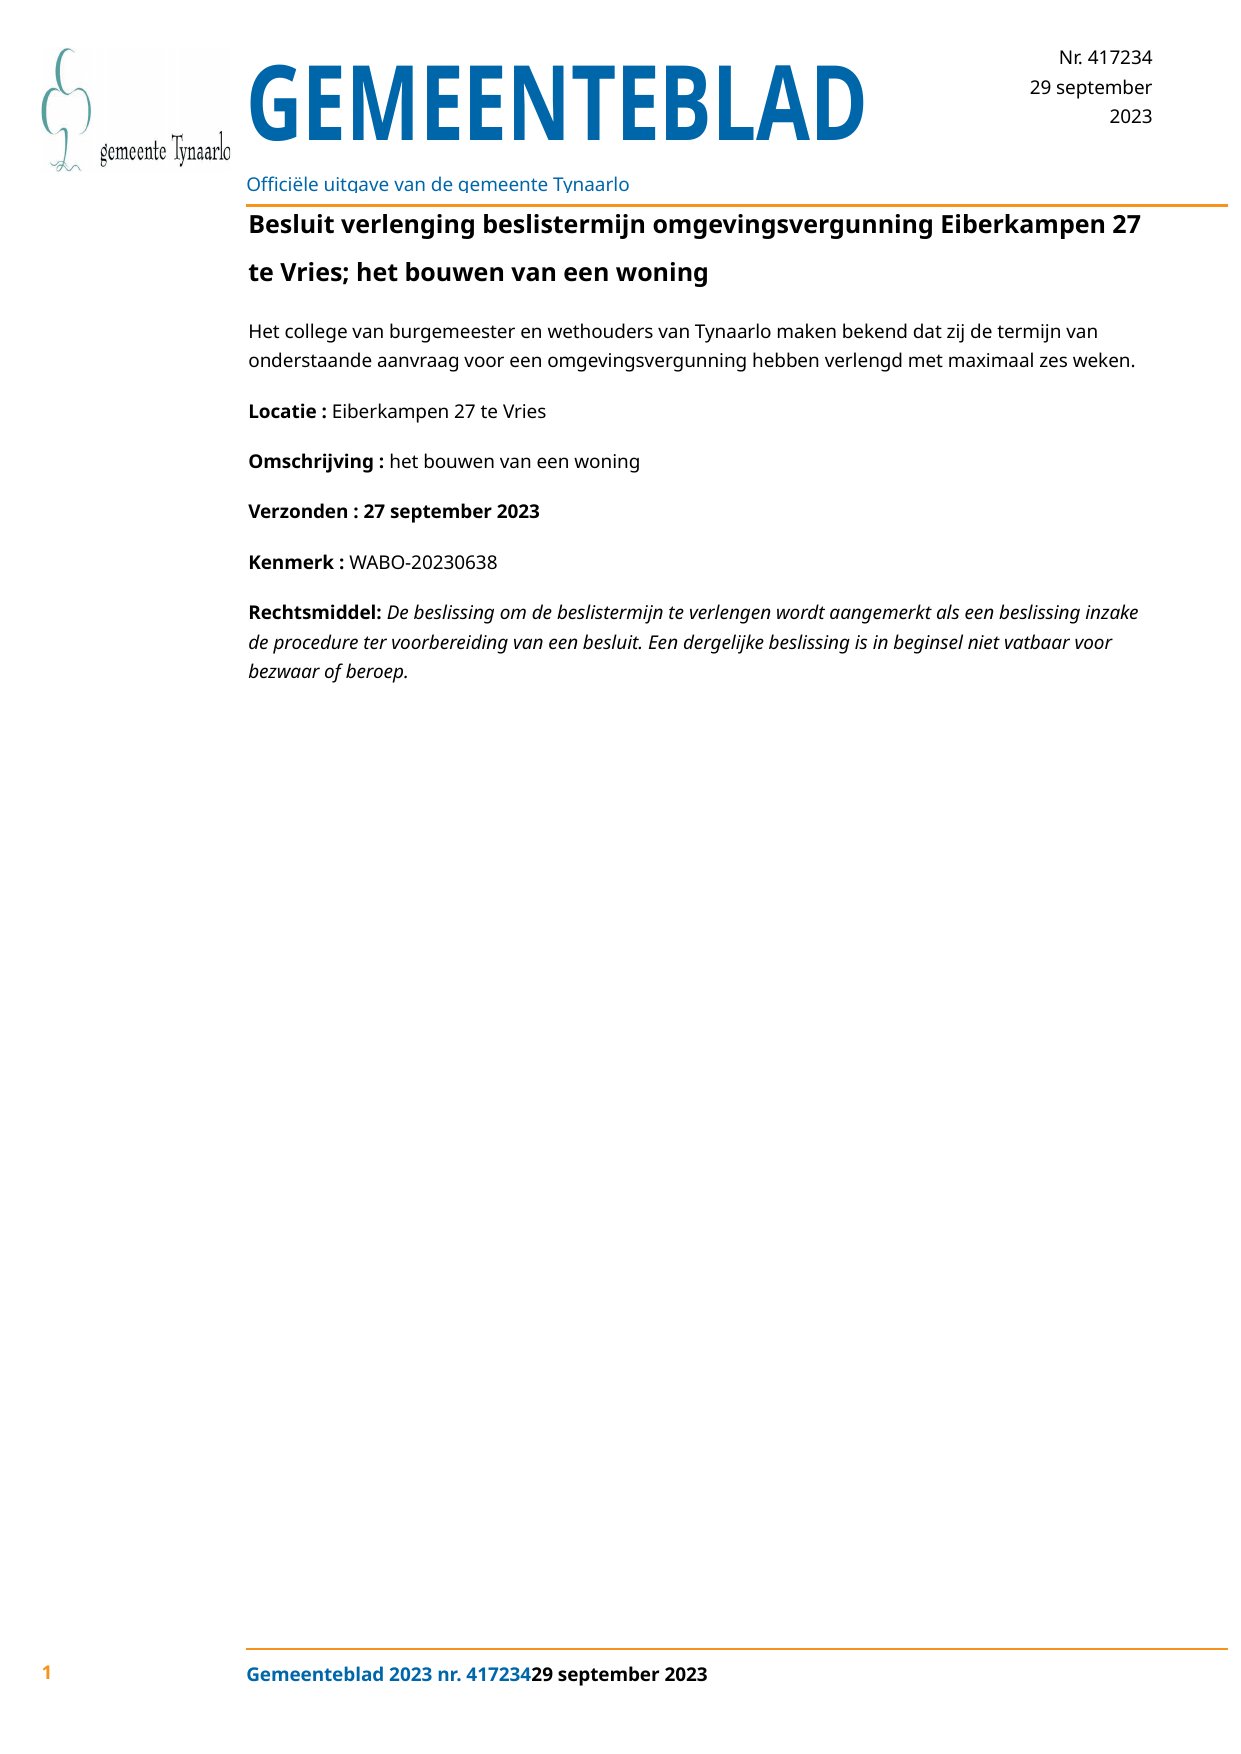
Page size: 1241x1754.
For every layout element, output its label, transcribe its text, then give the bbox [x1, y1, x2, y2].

text Verzonden : 27 september 2023 [248, 499, 1152, 524]
text Rechtsmiddel: De beslissing om de beslistermijn te verlengen wordt aangemerkt als een beslissing inzake de procedure ter voorbereiding van een besluit. Een dergelijke beslissing is in beginsel niet vatbaar voor bezwaar of beroep. [248, 599, 1152, 684]
text Besluit verlenging beslistermijn omgevingsvergunning Eiberkampen 27 te Vries; het bouwen van een woning [248, 207, 1152, 288]
text Omschrijving : het bouwen van een woning [248, 448, 1152, 474]
text Locatie : Eiberkampen 27 te Vries [248, 398, 1152, 424]
picture [41, 47, 231, 172]
text Kenmerk : WABO-20230638 [248, 549, 1152, 575]
text Het college van burgemeester en wethouders van Tynaarlo maken bekend dat zij de termijn van onderstaande aanvraag voor een omgevingsvergunning hebben verlengd met maximaal zes weken. [248, 318, 1152, 373]
